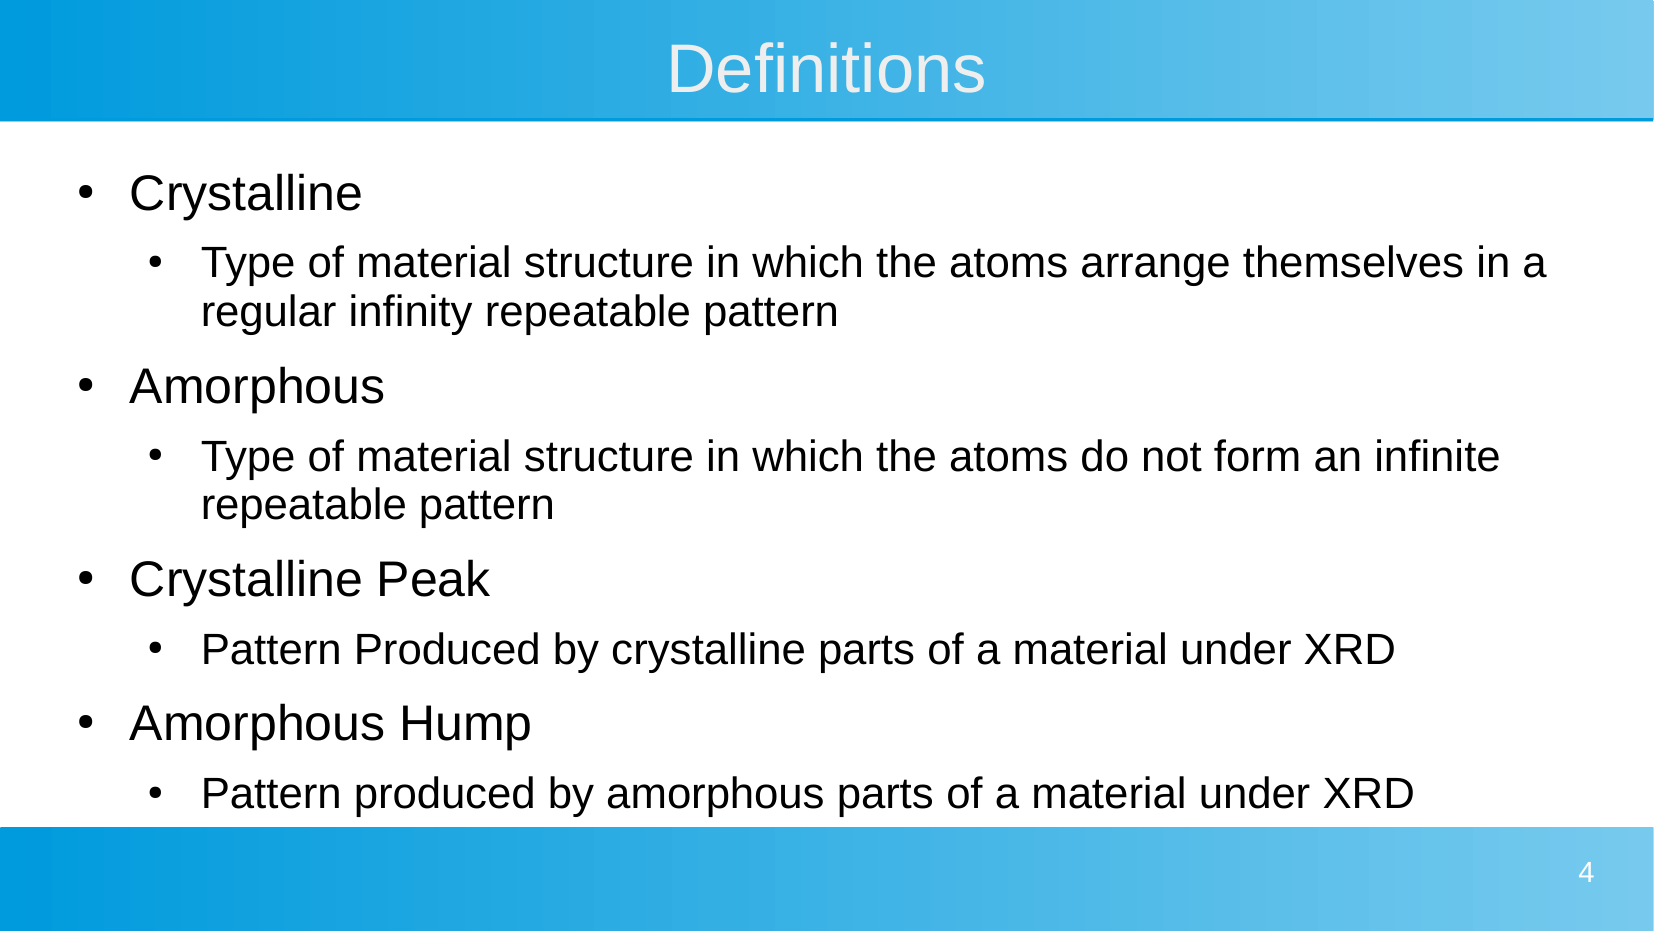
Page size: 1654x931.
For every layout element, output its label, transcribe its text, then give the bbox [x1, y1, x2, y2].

list Crystalline Type of material structure in which the atoms arrange themselves in a regular infinity repeatable pattern Amorphous Type of material structure in which the atoms do not form an infinite repeatable pattern Crystalline Peak Pattern Produced by crystalline parts of a material under XRD Amorphous Hump Pattern produced by amorphous parts of a material under XRD [59, 165, 1595, 756]
title Definitions [59, 29, 1595, 108]
